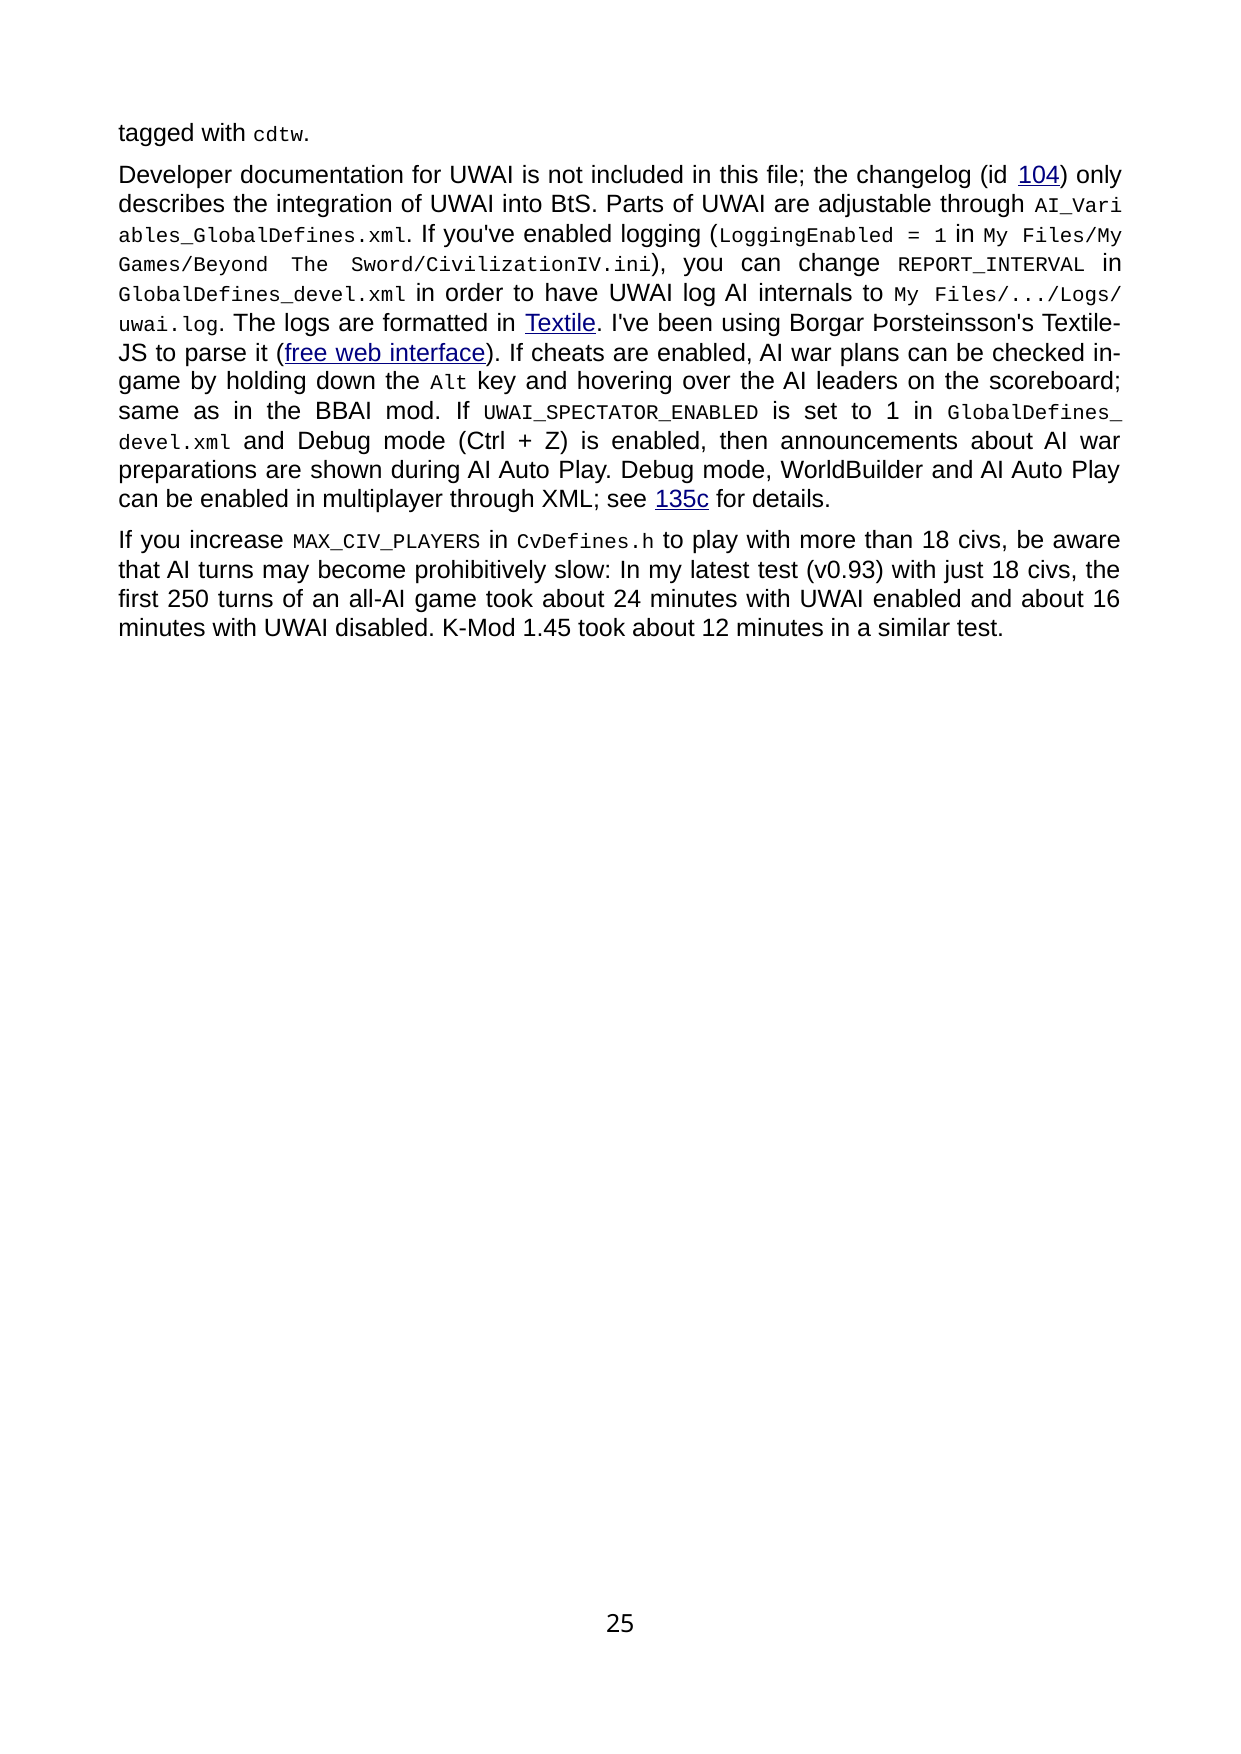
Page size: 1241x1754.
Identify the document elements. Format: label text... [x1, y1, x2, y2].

text If you increase MAX_CIV_PLAYERS in CvDefines.h to play with more than 18 civs, be aware that AI turns may become prohibitively slow: In my latest test (v0.93) with just 18 civs, the first 250 turns of an all-AI game took about 24 minutes with UWAI enabled and about 16 minutes with UWAI disabled. K-Mod 1.45 took about 12 minutes in a similar test. [118, 525, 1122, 641]
text tagged with cdtw. [118, 118, 1122, 148]
text Developer documentation for UWAI is not included in this file; the changelog (id 104) only describes the integration of UWAI into BtS. Parts of UWAI are adjustable through AI_Vari ables_GlobalDefines.xml. If you've enabled logging (LoggingEnabled = 1 in My Files/My Games/Beyond The Sword/CivilizationIV.ini), you can change REPORT_INTERVAL in GlobalDefines_devel.xml in order to have UWAI log AI internals to My Files/.../Logs/ uwai.log. The logs are formatted in Textile. I've been using Borgar Þorsteinsson's Textile-JS to parse it (free web interface). If cheats are enabled, AI war plans can be checked in-game by holding down the Alt key and hovering over the AI leaders on the scoreboard; same as in the BBAI mod. If UWAI_SPECTATOR_ENABLED is set to 1 in GlobalDefines_ devel.xml and Debug mode (Ctrl + Z) is enabled, then announcements about AI war preparations are shown during AI Auto Play. Debug mode, WorldBuilder and AI Auto Play can be enabled in multiplayer through XML; see 135c for details. [118, 160, 1122, 513]
